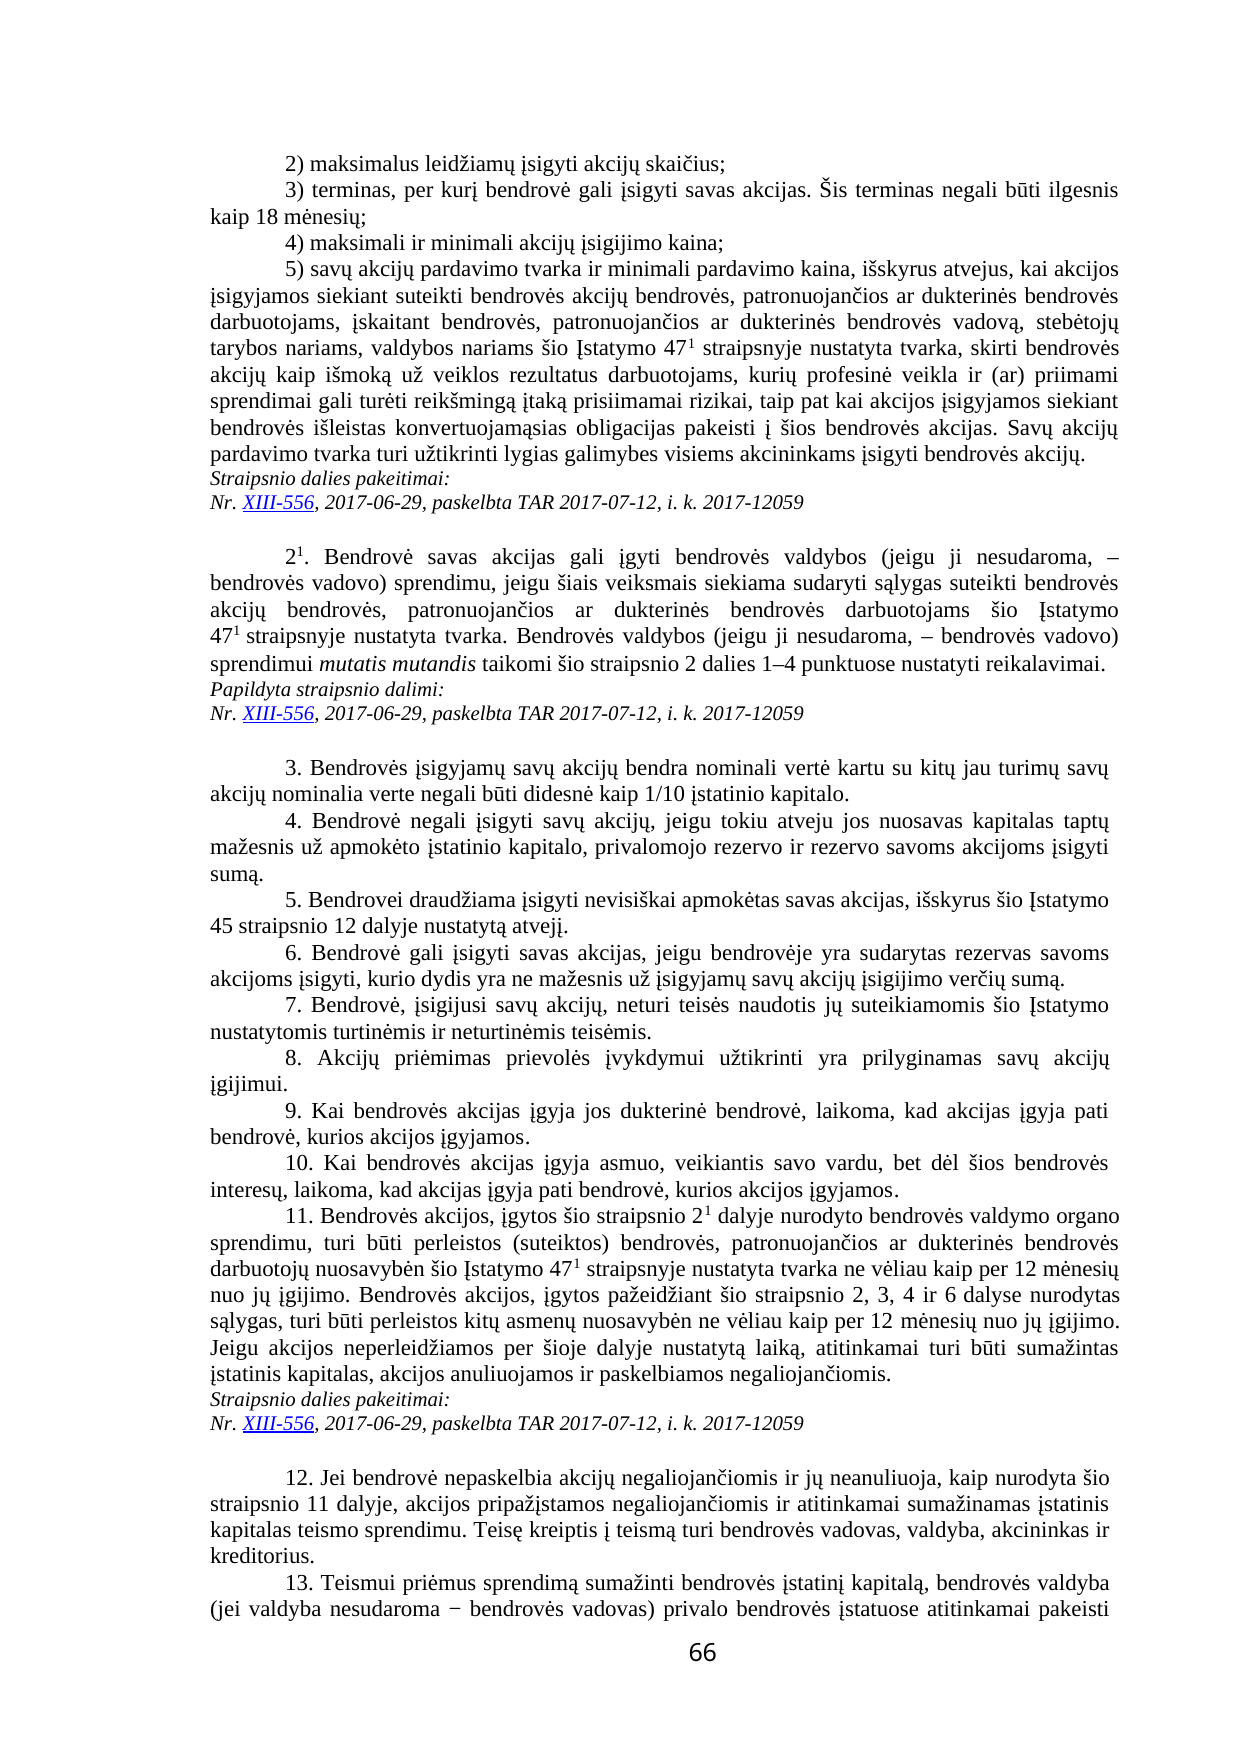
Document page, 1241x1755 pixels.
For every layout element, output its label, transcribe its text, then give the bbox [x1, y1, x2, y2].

text 4. Bendrovė negali įsigyti savų akcijų, jeigu tokiu atveju jos nuosavas kapitalas taptų mažesnis už apmokėto įstatinio kapitalo, privalomojo rezervo ir rezervo savoms akcijoms įsigyti sumą. [210, 807, 1111, 886]
text Nr. XIII-556, 2017-06-29, paskelbta TAR 2017-07-12, i. k. 2017-12059 [210, 1411, 1120, 1435]
text 4) maksimali ir minimali akcijų įsigijimo kaina; [210, 229, 1120, 255]
text Nr. XIII-556, 2017-06-29, paskelbta TAR 2017-07-12, i. k. 2017-12059 [210, 490, 1120, 514]
text 5. Bendrovei draudžiama įsigyti nevisiškai apmokėtas savas akcijas, išskyrus šio Įstatymo 45 straipsnio 12 dalyje nustatytą atvejį. [210, 886, 1111, 939]
text 8. Akcijų priėmimas prievolės įvykdymui užtikrinti yra prilyginamas savų akcijų įgijimui. [210, 1044, 1111, 1097]
text 11. Bendrovės akcijos, įgytos šio straipsnio 21 dalyje nurodyto bendrovės valdymo organo sprendimu, turi būti perleistos (suteiktos) bendrovės, patronuojančios ar dukterinės bendrovės darbuotojų nuosavybėn šio Įstatymo 471 straipsnyje nustatyta tvarka ne vėliau kaip per 12 mėnesių nuo jų įgijimo. Bendrovės akcijos, įgytos pažeidžiant šio straipsnio 2, 3, 4 ir 6 dalyse nurodytas sąlygas, turi būti perleistos kitų asmenų nuosavybėn ne vėliau kaip per 12 mėnesių nuo jų įgijimo. Jeigu akcijos neperleidžiamos per šioje dalyje nustatytą laiką, atitinkamai turi būti sumažintas įstatinis kapitalas, akcijos anuliuojamos ir paskelbiamos negaliojančiomis. [210, 1202, 1120, 1387]
text Straipsnio dalies pakeitimai: [210, 1387, 1120, 1411]
text 9. Kai bendrovės akcijas įgyja jos dukterinė bendrovė, laikoma, kad akcijas įgyja pati bendrovė, kurios akcijos įgyjamos. [210, 1097, 1111, 1149]
text 7. Bendrovė, įsigijusi savų akcijų, neturi teisės naudotis jų suteikiamomis šio Įstatymo nustatytomis turtinėmis ir neturtinėmis teisėmis. [210, 991, 1111, 1044]
text 6. Bendrovė gali įsigyti savas akcijas, jeigu bendrovėje yra sudarytas rezervas savoms akcijoms įsigyti, kurio dydis yra ne mažesnis už įsigyjamų savų akcijų įsigijimo verčių sumą. [210, 939, 1111, 991]
text Papildyta straipsnio dalimi: [210, 677, 1120, 701]
text 13. Teismui priėmus sprendimą sumažinti bendrovės įstatinį kapitalą, bendrovės valdyba (jei valdyba nesudaroma − bendrovės vadovas) privalo bendrovės įstatuose atitinkamai pakeisti [210, 1569, 1111, 1622]
text 2) maksimalus leidžiamų įsigyti akcijų skaičius; [210, 150, 1120, 176]
text 12. Jei bendrovė nepaskelbia akcijų negaliojančiomis ir jų neanuliuoja, kaip nurodyta šio straipsnio 11 dalyje, akcijos pripažįstamos negaliojančiomis ir atitinkamai sumažinamas įstatinis kapitalas teismo sprendimu. Teisę kreiptis į teismą turi bendrovės vadovas, valdyba, akcininkas ir kreditorius. [210, 1463, 1111, 1569]
text 3) terminas, per kurį bendrovė gali įsigyti savas akcijas. Šis terminas negali būti ilgesnis kaip 18 mėnesių; [210, 176, 1120, 229]
text 3. Bendrovės įsigyjamų savų akcijų bendra nominali vertė kartu su kitų jau turimų savų akcijų nominalia verte negali būti didesnė kaip 1/10 įstatinio kapitalo. [210, 754, 1111, 807]
text 10. Kai bendrovės akcijas įgyja asmuo, veikiantis savo vardu, bet dėl šios bendrovės interesų, laikoma, kad akcijas įgyja pati bendrovė, kurios akcijos įgyjamos. [210, 1149, 1111, 1202]
text Nr. XIII-556, 2017-06-29, paskelbta TAR 2017-07-12, i. k. 2017-12059 [210, 701, 1120, 725]
text Straipsnio dalies pakeitimai: [210, 466, 1120, 490]
text 5) savų akcijų pardavimo tvarka ir minimali pardavimo kaina, išskyrus atvejus, kai akcijos įsigyjamos siekiant suteikti bendrovės akcijų bendrovės, patronuojančios ar dukterinės bendrovės darbuotojams, įskaitant bendrovės, patronuojančios ar dukterinės bendrovės vadovą, stebėtojų tarybos nariams, valdybos nariams šio Įstatymo 471 straipsnyje nustatyta tvarka, skirti bendrovės akcijų kaip išmoką už veiklos rezultatus darbuotojams, kurių profesinė veikla ir (ar) priimami sprendimai gali turėti reikšmingą įtaką prisiimamai rizikai, taip pat kai akcijos įsigyjamos siekiant bendrovės išleistas konvertuojamąsias obligacijas pakeisti į šios bendrovės akcijas. Savų akcijų pardavimo tvarka turi užtikrinti lygias galimybes visiems akcininkams įsigyti bendrovės akcijų. [210, 255, 1120, 466]
text 21. Bendrovė savas akcijas gali įgyti bendrovės valdybos (jeigu ji nesudaroma, – bendrovės vadovo) sprendimu, jeigu šiais veiksmais siekiama sudaryti sąlygas suteikti bendrovės akcijų bendrovės, patronuojančios ar dukterinės bendrovės darbuotojams šio Įstatymo 471 straipsnyje nustatyta tvarka. Bendrovės valdybos (jeigu ji nesudaroma, – bendrovės vadovo) sprendimui mutatis mutandis taikomi šio straipsnio 2 dalies 1–4 punktuose nustatyti reikalavimai. [210, 543, 1120, 677]
